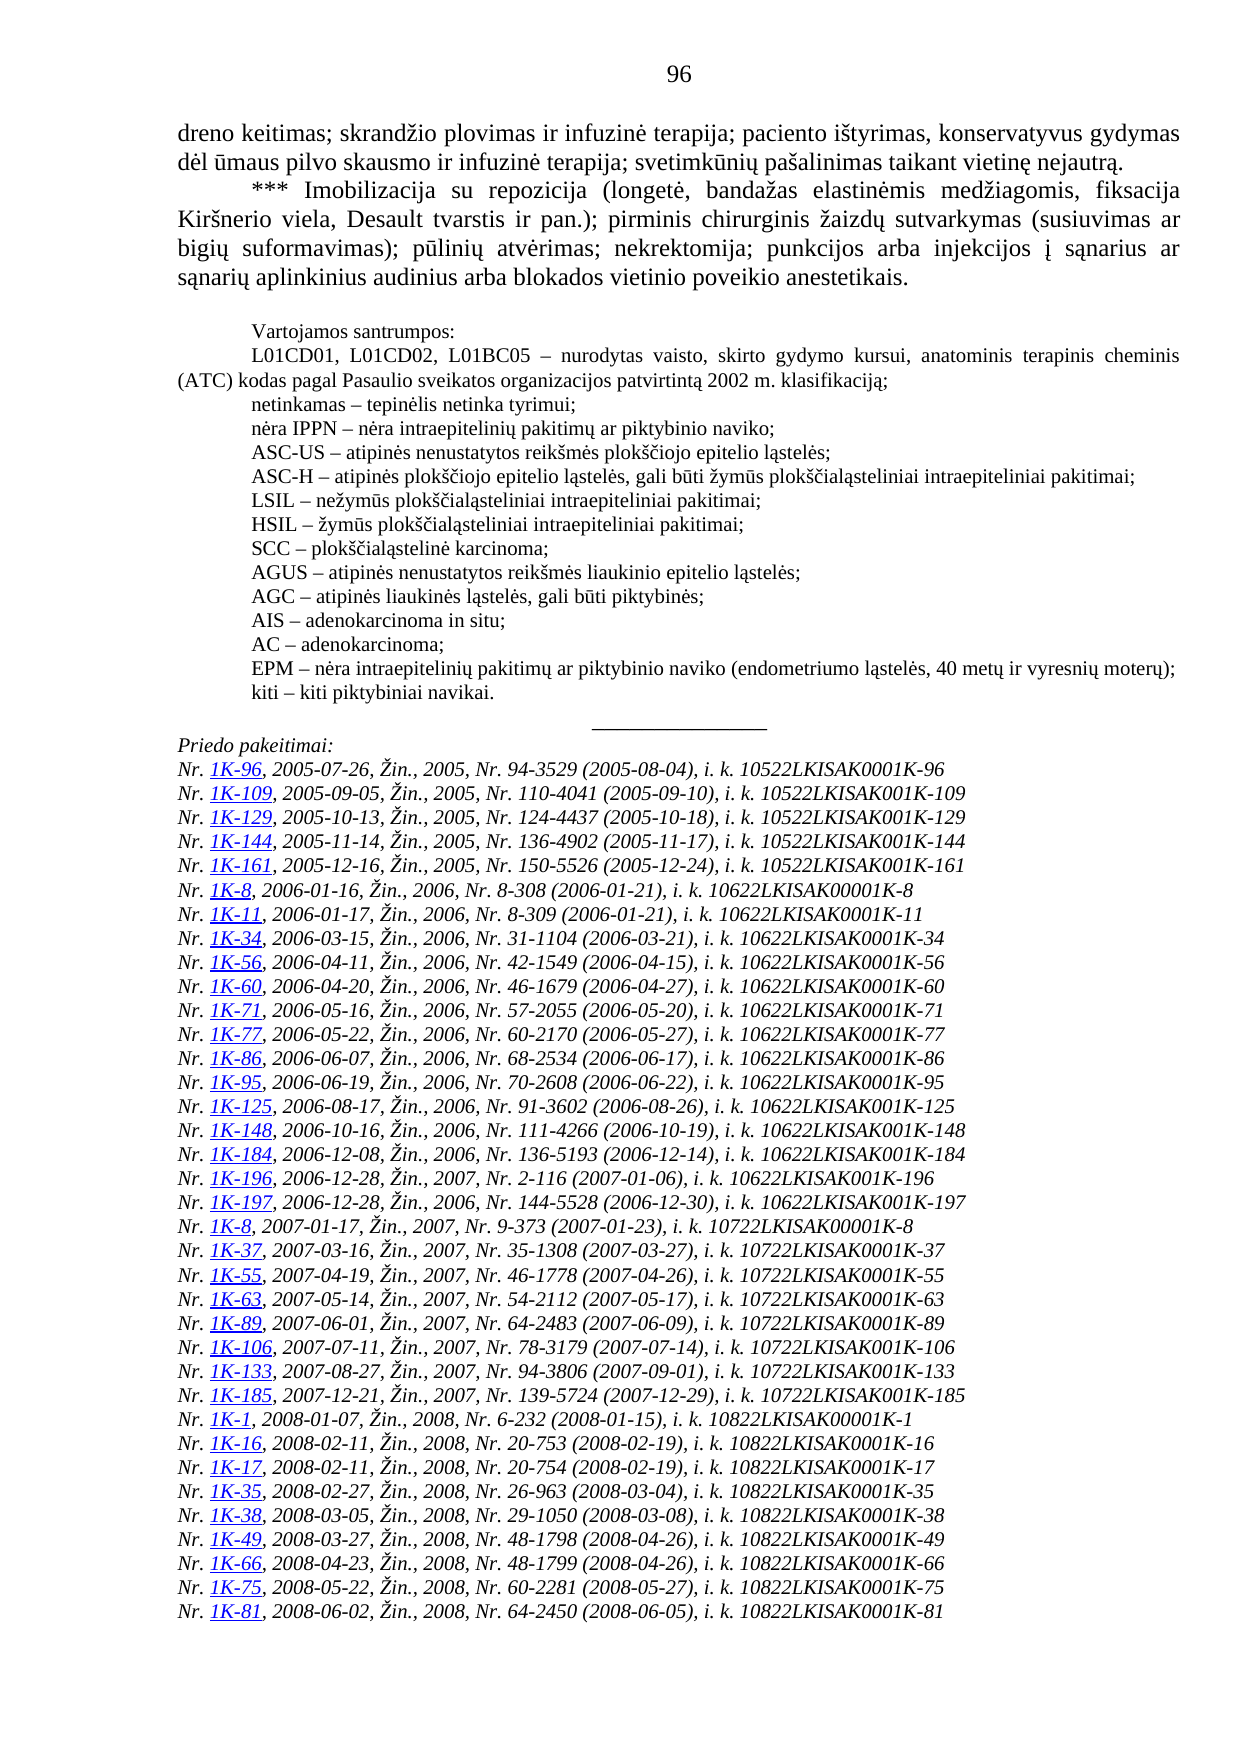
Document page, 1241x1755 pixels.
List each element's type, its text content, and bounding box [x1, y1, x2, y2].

text Nr. 1K-95, 2006-06-19, Žin., 2006, Nr. 70-2608 (2006-06-22), i. k. 10622LKISAK0001K-95 [177, 1070, 1181, 1094]
text AIS – adenokarcinoma in situ; [177, 608, 1181, 632]
text Nr. 1K-8, 2007-01-17, Žin., 2007, Nr. 9-373 (2007-01-23), i. k. 10722LKISAK00001K-8 [177, 1214, 1181, 1238]
text Nr. 1K-66, 2008-04-23, Žin., 2008, Nr. 48-1799 (2008-04-26), i. k. 10822LKISAK0001K-66 [177, 1551, 1181, 1575]
text Nr. 1K-8, 2006-01-16, Žin., 2006, Nr. 8-308 (2006-01-21), i. k. 10622LKISAK00001K-8 [177, 877, 1181, 902]
text Nr. 1K-75, 2008-05-22, Žin., 2008, Nr. 60-2281 (2008-05-27), i. k. 10822LKISAK0001K-75 [177, 1575, 1181, 1599]
text Nr. 1K-125, 2006-08-17, Žin., 2006, Nr. 91-3602 (2006-08-26), i. k. 10622LKISAK001K-125 [177, 1094, 1181, 1118]
text *** Imobilizacija su repozicija (longetė, bandažas elastinėmis medžiagomis, fiksacija Kiršnerio viela, Desault tvarstis ir pan.); pirminis chirurginis žaizdų sutvarkymas (susiuvimas ar bigių suformavimas); pūlinių atvėrimas; nekrektomija; punkcijos arba injekcijos į sąnarius ar sąnarių aplinkinius audinius arba blokados vietinio poveikio anestetikais. [177, 176, 1181, 291]
text EPM – nėra intraepitelinių pakitimų ar piktybinio naviko (endometriumo ląstelės, 40 metų ir vyresnių moterų); [177, 656, 1181, 680]
text Nr. 1K-35, 2008-02-27, Žin., 2008, Nr. 26-963 (2008-03-04), i. k. 10822LKISAK0001K-35 [177, 1479, 1181, 1503]
text dreno keitimas; skrandžio plovimas ir infuzinė terapija; paciento ištyrimas, konservatyvus gydymas dėl ūmaus pilvo skausmo ir infuzinė terapija; svetimkūnių pašalinimas taikant vietinę nejautrą. [177, 118, 1181, 176]
text ASC-H – atipinės plokščiojo epitelio ląstelės, gali būti žymūs plokščialąsteliniai intraepiteliniai pakitimai; [177, 464, 1181, 488]
text Nr. 1K-49, 2008-03-27, Žin., 2008, Nr. 48-1798 (2008-04-26), i. k. 10822LKISAK0001K-49 [177, 1527, 1181, 1551]
text nėra IPPN – nėra intraepitelinių pakitimų ar piktybinio naviko; [177, 416, 1181, 440]
text Nr. 1K-1, 2008-01-07, Žin., 2008, Nr. 6-232 (2008-01-15), i. k. 10822LKISAK00001K-1 [177, 1407, 1181, 1431]
text Nr. 1K-37, 2007-03-16, Žin., 2007, Nr. 35-1308 (2007-03-27), i. k. 10722LKISAK0001K-37 [177, 1238, 1181, 1262]
text Nr. 1K-16, 2008-02-11, Žin., 2008, Nr. 20-753 (2008-02-19), i. k. 10822LKISAK0001K-16 [177, 1431, 1181, 1455]
text AGC – atipinės liaukinės ląstelės, gali būti piktybinės; [177, 584, 1181, 608]
text Nr. 1K-11, 2006-01-17, Žin., 2006, Nr. 8-309 (2006-01-21), i. k. 10622LKISAK0001K-11 [177, 902, 1181, 926]
text L01CD01, L01CD02, L01BC05 – nurodytas vaisto, skirto gydymo kursui, anatominis terapinis cheminis (ATC) kodas pagal Pasaulio sveikatos organizacijos patvirtintą 2002 m. klasifikaciją; [177, 343, 1181, 392]
text ______________ [177, 704, 1181, 733]
text Nr. 1K-197, 2006-12-28, Žin., 2006, Nr. 144-5528 (2006-12-30), i. k. 10622LKISAK001K-197 [177, 1190, 1181, 1214]
text Vartojamos santrumpos: [177, 319, 1181, 343]
text Nr. 1K-133, 2007-08-27, Žin., 2007, Nr. 94-3806 (2007-09-01), i. k. 10722LKISAK001K-133 [177, 1359, 1181, 1383]
text Nr. 1K-71, 2006-05-16, Žin., 2006, Nr. 57-2055 (2006-05-20), i. k. 10622LKISAK0001K-71 [177, 998, 1181, 1022]
text Nr. 1K-86, 2006-06-07, Žin., 2006, Nr. 68-2534 (2006-06-17), i. k. 10622LKISAK0001K-86 [177, 1046, 1181, 1070]
text AGUS – atipinės nenustatytos reikšmės liaukinio epitelio ląstelės; [177, 560, 1181, 584]
text ASC-US – atipinės nenustatytos reikšmės plokščiojo epitelio ląstelės; [177, 440, 1181, 464]
text Nr. 1K-184, 2006-12-08, Žin., 2006, Nr. 136-5193 (2006-12-14), i. k. 10622LKISAK001K-184 [177, 1142, 1181, 1166]
text Priedo pakeitimai: [177, 733, 1181, 757]
text SCC – plokščialąstelinė karcinoma; [177, 536, 1181, 560]
text LSIL – nežymūs plokščialąsteliniai intraepiteliniai pakitimai; [177, 488, 1181, 512]
text Nr. 1K-129, 2005-10-13, Žin., 2005, Nr. 124-4437 (2005-10-18), i. k. 10522LKISAK001K-129 [177, 805, 1181, 829]
text netinkamas – tepinėlis netinka tyrimui; [177, 392, 1181, 416]
text Nr. 1K-17, 2008-02-11, Žin., 2008, Nr. 20-754 (2008-02-19), i. k. 10822LKISAK0001K-17 [177, 1455, 1181, 1479]
text Nr. 1K-89, 2007-06-01, Žin., 2007, Nr. 64-2483 (2007-06-09), i. k. 10722LKISAK0001K-89 [177, 1311, 1181, 1335]
text Nr. 1K-34, 2006-03-15, Žin., 2006, Nr. 31-1104 (2006-03-21), i. k. 10622LKISAK0001K-34 [177, 926, 1181, 950]
text Nr. 1K-148, 2006-10-16, Žin., 2006, Nr. 111-4266 (2006-10-19), i. k. 10622LKISAK001K-148 [177, 1118, 1181, 1142]
text Nr. 1K-185, 2007-12-21, Žin., 2007, Nr. 139-5724 (2007-12-29), i. k. 10722LKISAK001K-185 [177, 1383, 1181, 1407]
text AC – adenokarcinoma; [177, 632, 1181, 656]
text Nr. 1K-196, 2006-12-28, Žin., 2007, Nr. 2-116 (2007-01-06), i. k. 10622LKISAK001K-196 [177, 1166, 1181, 1190]
text Nr. 1K-38, 2008-03-05, Žin., 2008, Nr. 29-1050 (2008-03-08), i. k. 10822LKISAK0001K-38 [177, 1503, 1181, 1527]
text Nr. 1K-144, 2005-11-14, Žin., 2005, Nr. 136-4902 (2005-11-17), i. k. 10522LKISAK001K-144 [177, 829, 1181, 853]
text Nr. 1K-60, 2006-04-20, Žin., 2006, Nr. 46-1679 (2006-04-27), i. k. 10622LKISAK0001K-60 [177, 974, 1181, 998]
text HSIL – žymūs plokščialąsteliniai intraepiteliniai pakitimai; [177, 512, 1181, 536]
text Nr. 1K-106, 2007-07-11, Žin., 2007, Nr. 78-3179 (2007-07-14), i. k. 10722LKISAK001K-106 [177, 1335, 1181, 1359]
text Nr. 1K-63, 2007-05-14, Žin., 2007, Nr. 54-2112 (2007-05-17), i. k. 10722LKISAK0001K-63 [177, 1287, 1181, 1311]
text Nr. 1K-77, 2006-05-22, Žin., 2006, Nr. 60-2170 (2006-05-27), i. k. 10622LKISAK0001K-77 [177, 1022, 1181, 1046]
text Nr. 1K-109, 2005-09-05, Žin., 2005, Nr. 110-4041 (2005-09-10), i. k. 10522LKISAK001K-109 [177, 781, 1181, 805]
text Nr. 1K-96, 2005-07-26, Žin., 2005, Nr. 94-3529 (2005-08-04), i. k. 10522LKISAK0001K-96 [177, 757, 1181, 781]
text kiti – kiti piktybiniai navikai. [177, 680, 1181, 704]
text Nr. 1K-81, 2008-06-02, Žin., 2008, Nr. 64-2450 (2008-06-05), i. k. 10822LKISAK0001K-81 [177, 1599, 1181, 1623]
text Nr. 1K-56, 2006-04-11, Žin., 2006, Nr. 42-1549 (2006-04-15), i. k. 10622LKISAK0001K-56 [177, 950, 1181, 974]
text Nr. 1K-55, 2007-04-19, Žin., 2007, Nr. 46-1778 (2007-04-26), i. k. 10722LKISAK0001K-55 [177, 1262, 1181, 1287]
text Nr. 1K-161, 2005-12-16, Žin., 2005, Nr. 150-5526 (2005-12-24), i. k. 10522LKISAK001K-161 [177, 853, 1181, 877]
